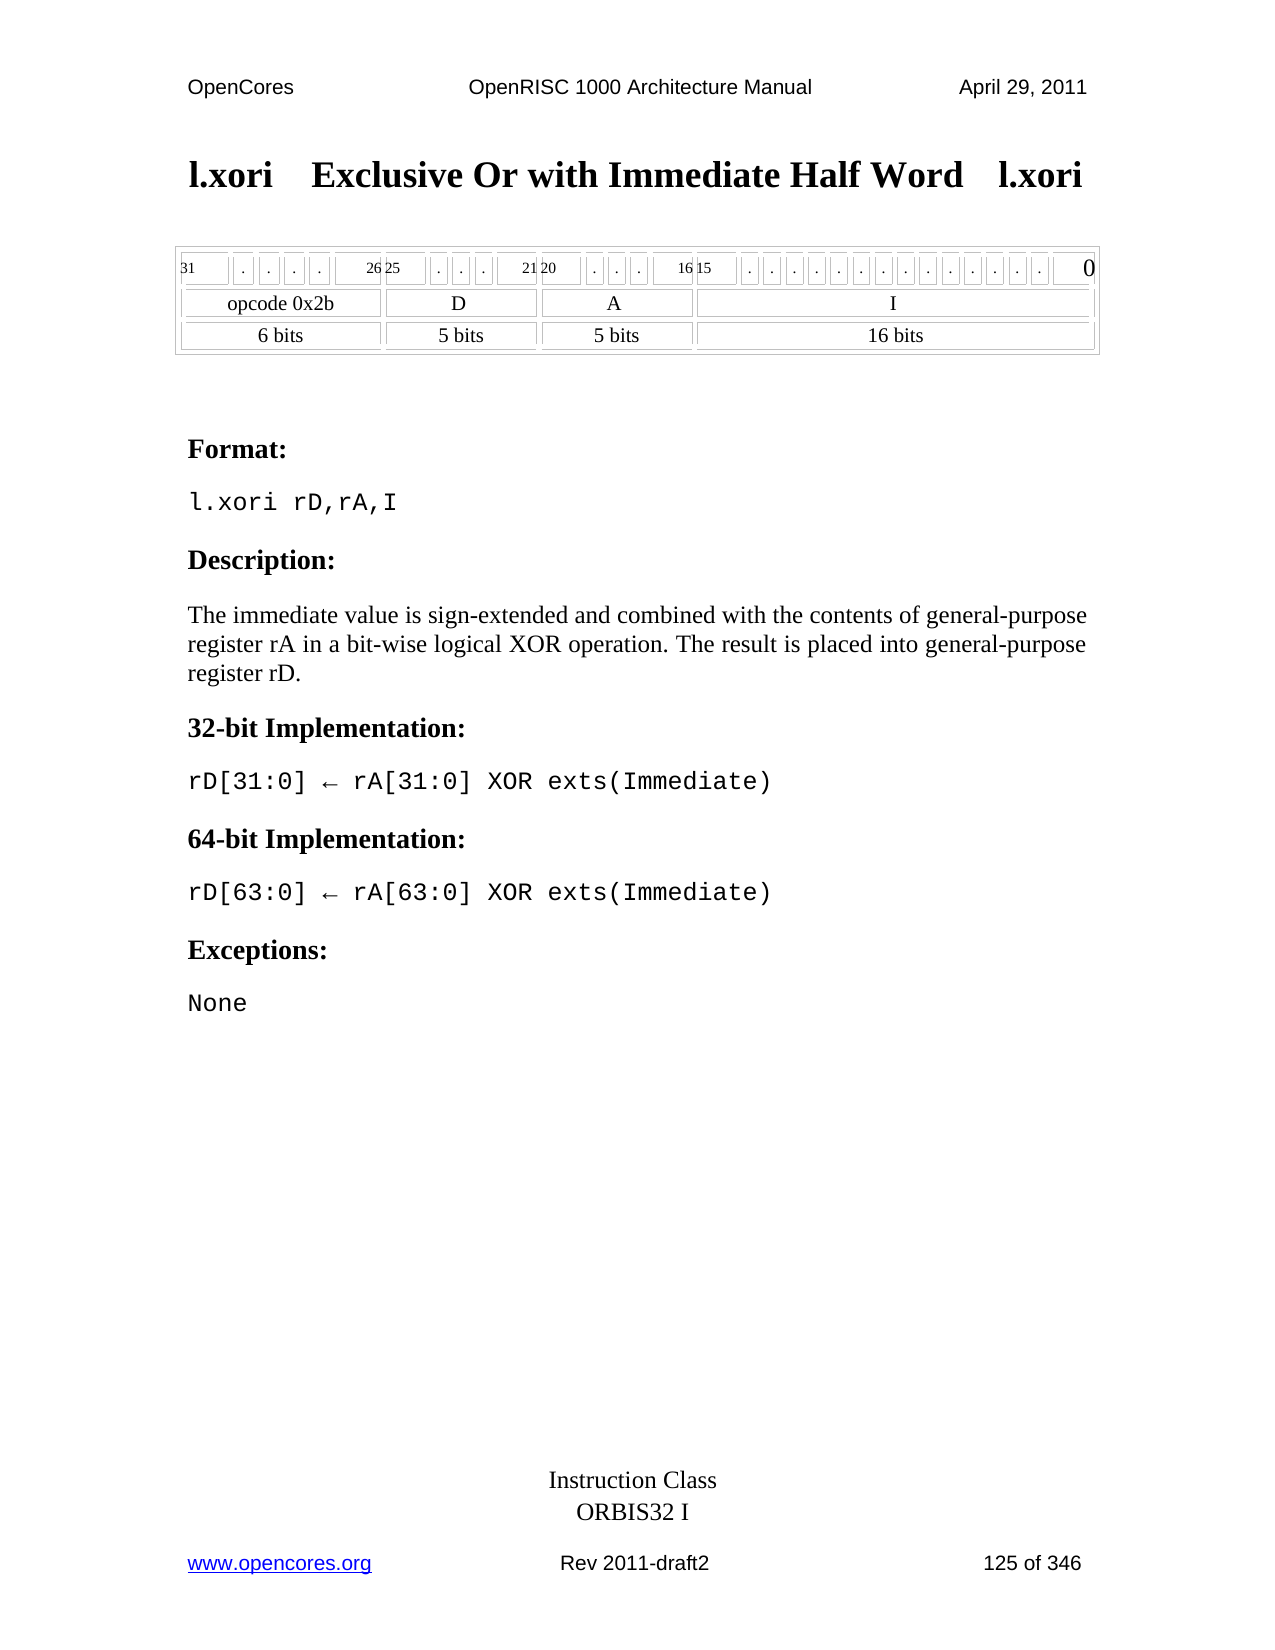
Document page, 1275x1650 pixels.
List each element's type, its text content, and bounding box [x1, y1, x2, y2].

text l.xori rD,rA,I [187, 489, 1087, 518]
text The immediate value is sign-extended and combined with the contents of general-purpose register rA in a bit-wise logical XOR operation. The result is placed into general-purpose register rD. [187, 600, 1087, 687]
text rD[31:0] ← rA[31:0] XOR exts(Immediate) [187, 769, 1087, 797]
text 64-bit Implementation: [187, 822, 1087, 855]
text rD[63:0] ← rA[63:0] XOR exts(Immediate) [187, 880, 1087, 908]
text Exceptions: [187, 933, 1087, 965]
text Format: [187, 432, 1087, 464]
text None [187, 990, 1087, 1019]
text 32-bit Implementation: [187, 712, 1087, 744]
text Description: [187, 543, 1087, 575]
